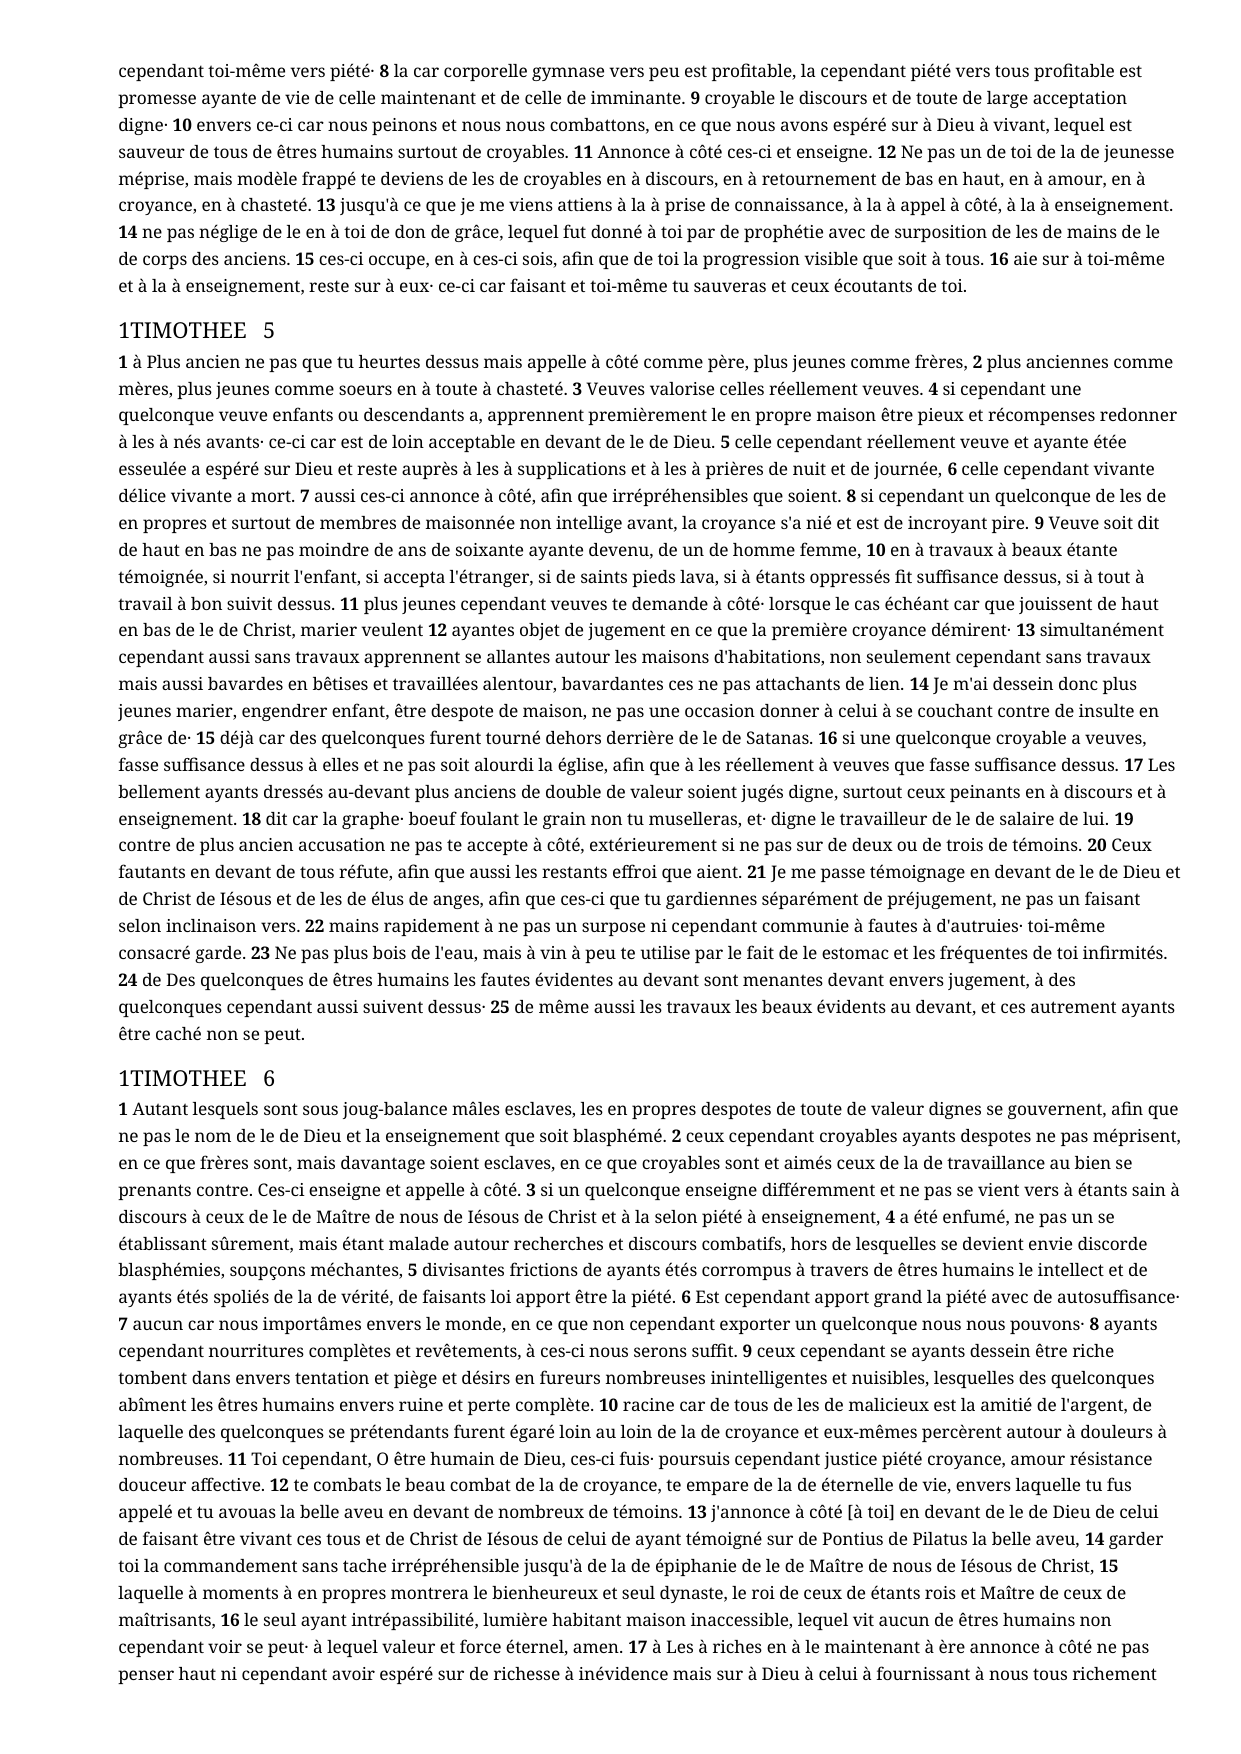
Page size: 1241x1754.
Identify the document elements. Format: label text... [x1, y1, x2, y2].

text cependant toi-même vers piété· 8 la car corporelle gymnase vers peu est profitable, la cependant piété vers tous profitable est promesse ayante de vie de celle maintenant et de celle de imminante. 9 croyable le discours et de toute de large acceptation digne· 10 envers ce-ci car nous peinons et nous nous combattons, en ce que nous avons espéré sur à Dieu à vivant, lequel est sauveur de tous de êtres humains surtout de croyables. 11 Annonce à côté ces-ci et enseigne. 12 Ne pas un de toi de la de jeunesse méprise, mais modèle frappé te deviens de les de croyables en à discours, en à retournement de bas en haut, en à amour, en à croyance, en à chasteté. 13 jusqu'à ce que je me viens attiens à la à prise de connaissance, à la à appel à côté, à la à enseignement. 14 ne pas néglige de le en à toi de don de grâce, lequel fut donné à toi par de prophétie avec de surposition de les de mains de le de corps des anciens. 15 ces-ci occupe, en à ces-ci sois, afin que de toi la progression visible que soit à tous. 16 aie sur à toi-même et à la à enseignement, reste sur à eux· ce-ci car faisant et toi-même tu sauveras et ceux écoutants de toi. [118, 59, 1181, 297]
text 1 à Plus ancien ne pas que tu heurtes dessus mais appelle à côté comme père, plus jeunes comme frères, 2 plus anciennes comme mères, plus jeunes comme soeurs en à toute à chasteté. 3 Veuves valorise celles réellement veuves. 4 si cependant une quelconque veuve enfants ou descendants a, apprennent premièrement le en propre maison être pieux et récompenses redonner à les à nés avants· ce-ci car est de loin acceptable en devant de le de Dieu. 5 celle cependant réellement veuve et ayante étée esseulée a espéré sur Dieu et reste auprès à les à supplications et à les à prières de nuit et de journée, 6 celle cependant vivante délice vivante a mort. 7 aussi ces-ci annonce à côté, afin que irrépréhensibles que soient. 8 si cependant un quelconque de les de en propres et surtout de membres de maisonnée non intellige avant, la croyance s'a nié et est de incroyant pire. 9 Veuve soit dit de haut en bas ne pas moindre de ans de soixante ayante devenu, de un de homme femme, 10 en à travaux à beaux étante témoignée, si nourrit l'enfant, si accepta l'étranger, si de saints pieds lava, si à étants oppressés fit suffisance dessus, si à tout à travail à bon suivit dessus. 11 plus jeunes cependant veuves te demande à côté· lorsque le cas échéant car que jouissent de haut en bas de le de Christ, marier veulent 12 ayantes objet de jugement en ce que la première croyance démirent· 13 simultanément cependant aussi sans travaux apprennent se allantes autour les maisons d'habitations, non seulement cependant sans travaux mais aussi bavardes en bêtises et travaillées alentour, bavardantes ces ne pas attachants de lien. 14 Je m'ai dessein donc plus jeunes marier, engendrer enfant, être despote de maison, ne pas une occasion donner à celui à se couchant contre de insulte en grâce de· 15 déjà car des quelconques furent tourné dehors derrière de le de Satanas. 16 si une quelconque croyable a veuves, fasse suffisance dessus à elles et ne pas soit alourdi la église, afin que à les réellement à veuves que fasse suffisance dessus. 17 Les bellement ayants dressés au-devant plus anciens de double de valeur soient jugés digne, surtout ceux peinants en à discours et à enseignement. 18 dit car la graphe· boeuf foulant le grain non tu muselleras, et· digne le travailleur de le de salaire de lui. 19 contre de plus ancien accusation ne pas te accepte à côté, extérieurement si ne pas sur de deux ou de trois de témoins. 20 Ceux fautants en devant de tous réfute, afin que aussi les restants effroi que aient. 21 Je me passe témoignage en devant de le de Dieu et de Christ de Iésous et de les de élus de anges, afin que ces-ci que tu gardiennes séparément de préjugement, ne pas un faisant selon inclinaison vers. 22 mains rapidement à ne pas un surpose ni cependant communie à fautes à d'autruies· toi-même consacré garde. 23 Ne pas plus bois de l'eau, mais à vin à peu te utilise par le fait de le estomac et les fréquentes de toi infirmités. 24 de Des quelconques de êtres humains les fautes évidentes au devant sont menantes devant envers jugement, à des quelconques cependant aussi suivent dessus· 25 de même aussi les travaux les beaux évidents au devant, et ces autrement ayants être caché non se peut. [118, 350, 1181, 1045]
text 1TIMOTHEE 5 [118, 316, 1181, 345]
text 1TIMOTHEE 6 [118, 1063, 1181, 1093]
text 1 Autant lesquels sont sous joug-balance mâles esclaves, les en propres despotes de toute de valeur dignes se gouvernent, afin que ne pas le nom de le de Dieu et la enseignement que soit blasphémé. 2 ceux cependant croyables ayants despotes ne pas méprisent, en ce que frères sont, mais davantage soient esclaves, en ce que croyables sont et aimés ceux de la de travaillance au bien se prenants contre. Ces-ci enseigne et appelle à côté. 3 si un quelconque enseigne différemment et ne pas se vient vers à étants sain à discours à ceux de le de Maître de nous de Iésous de Christ et à la selon piété à enseignement, 4 a été enfumé, ne pas un se établissant sûrement, mais étant malade autour recherches et discours combatifs, hors de lesquelles se devient envie discorde blasphémies, soupçons méchantes, 5 divisantes frictions de ayants étés corrompus à travers de êtres humains le intellect et de ayants étés spoliés de la de vérité, de faisants loi apport être la piété. 6 Est cependant apport grand la piété avec de autosuffisance· 7 aucun car nous importâmes envers le monde, en ce que non cependant exporter un quelconque nous nous pouvons· 8 ayants cependant nourritures complètes et revêtements, à ces-ci nous serons suffit. 9 ceux cependant se ayants dessein être riche tombent dans envers tentation et piège et désirs en fureurs nombreuses inintelligentes et nuisibles, lesquelles des quelconques abîment les êtres humains envers ruine et perte complète. 10 racine car de tous de les de malicieux est la amitié de l'argent, de laquelle des quelconques se prétendants furent égaré loin au loin de la de croyance et eux-mêmes percèrent autour à douleurs à nombreuses. 11 Toi cependant, O être humain de Dieu, ces-ci fuis· poursuis cependant justice piété croyance, amour résistance douceur affective. 12 te combats le beau combat de la de croyance, te empare de la de éternelle de vie, envers laquelle tu fus appelé et tu avouas la belle aveu en devant de nombreux de témoins. 13 j'annonce à côté [à toi] en devant de le de Dieu de celui de faisant être vivant ces tous et de Christ de Iésous de celui de ayant témoigné sur de Pontius de Pilatus la belle aveu, 14 garder toi la commandement sans tache irrépréhensible jusqu'à de la de épiphanie de le de Maître de nous de Iésous de Christ, 15 laquelle à moments à en propres montrera le bienheureux et seul dynaste, le roi de ceux de étants rois et Maître de ceux de maîtrisants, 16 le seul ayant intrépassibilité, lumière habitant maison inaccessible, lequel vit aucun de êtres humains non cependant voir se peut· à lequel valeur et force éternel, amen. 17 à Les à riches en à le maintenant à ère annonce à côté ne pas penser haut ni cependant avoir espéré sur de richesse à inévidence mais sur à Dieu à celui à fournissant à nous tous richement [118, 1097, 1181, 1685]
